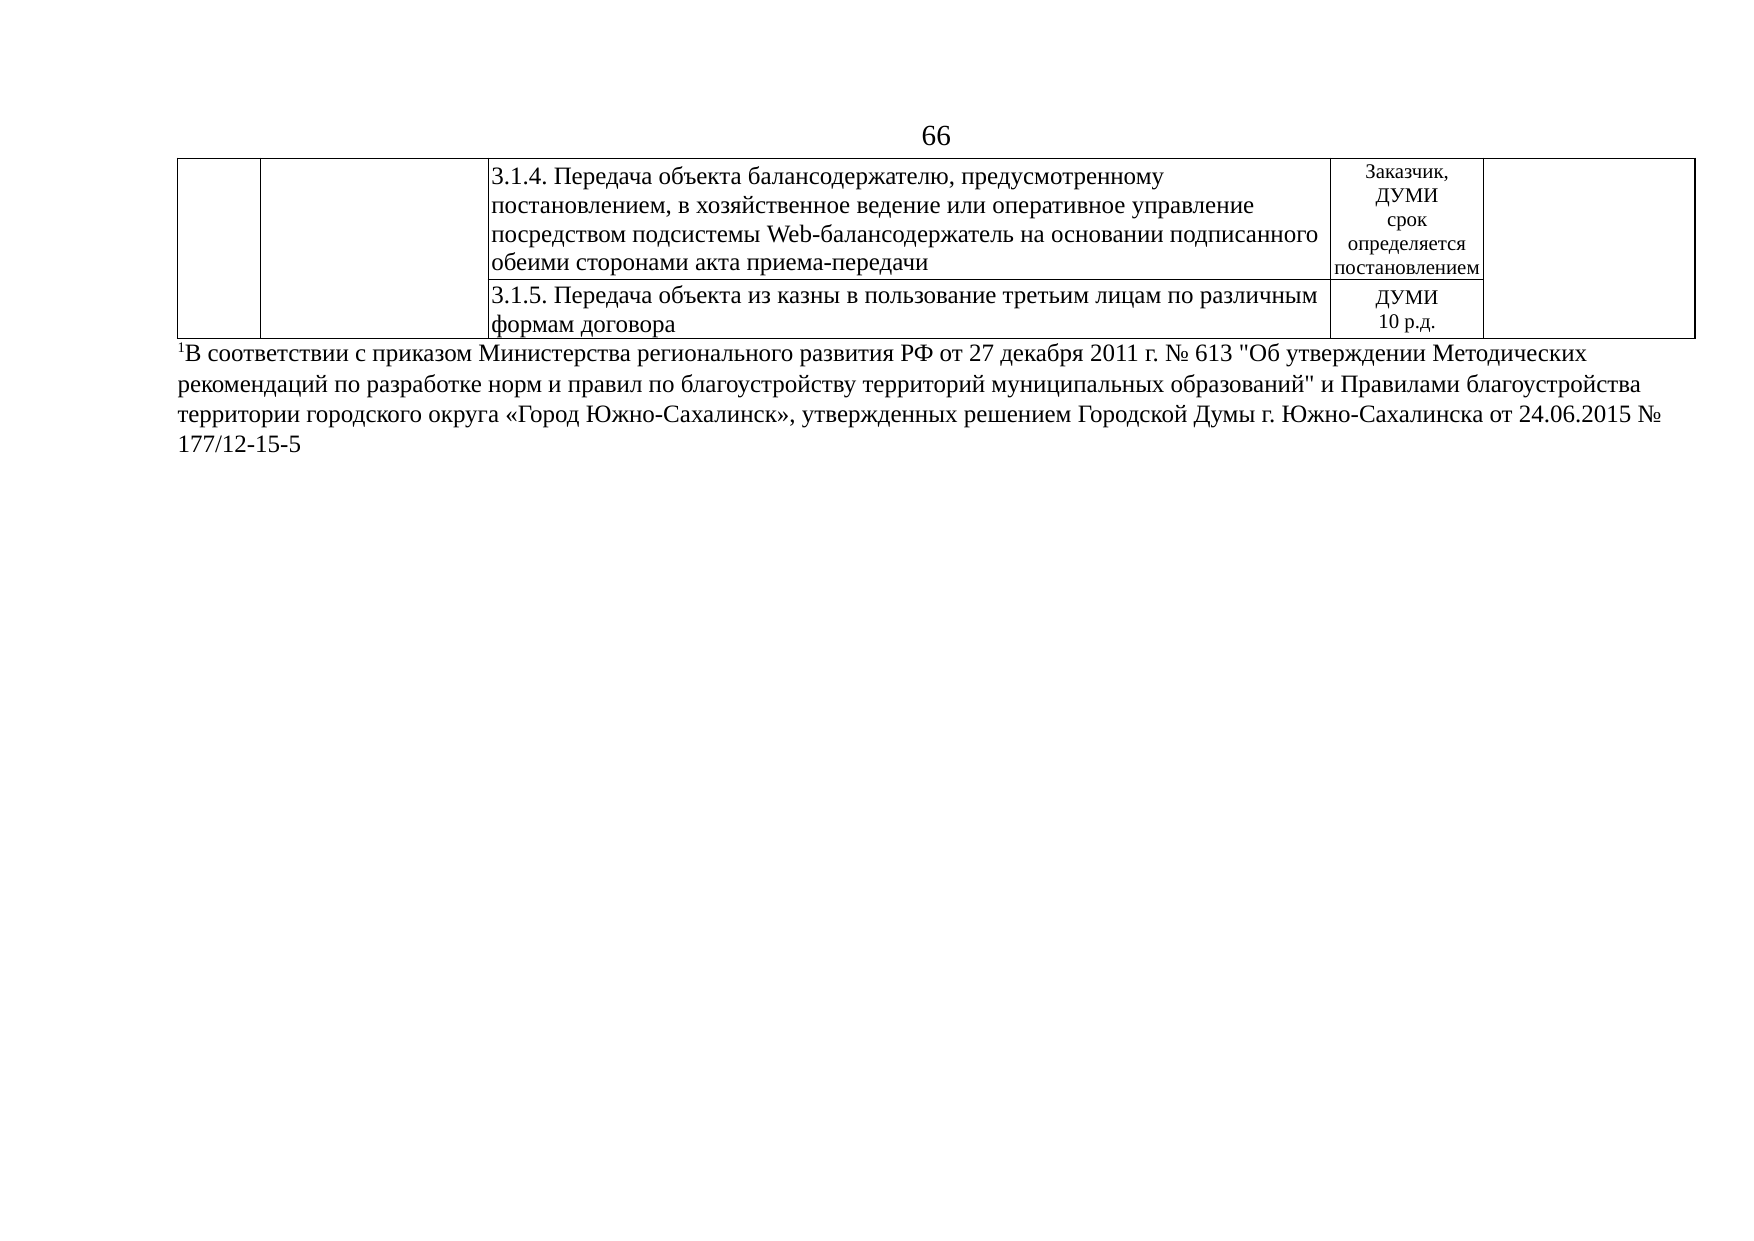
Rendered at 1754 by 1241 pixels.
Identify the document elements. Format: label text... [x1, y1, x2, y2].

table_cell 3.1.5. Передача объекта из казны в пользование третьим лицам по различным формам договора [489, 280, 1330, 337]
table_cell 3.1.4. Передача объекта балансодержателю, предусмотренному постановлением, в хозяйственное ведение или оперативное управление посредством подсистемы Web-балансодержатель на основании подписанного обеими сторонами акта приема-передачи [489, 159, 1330, 279]
text 1В соответствии с приказом Министерства регионального развития РФ от 27 декабря 2011 г. № 613 "Об утверждении Методических рекомендаций по разработке норм и правил по благоустройству территорий муниципальных образований" и Правилами благоустройства территории городского округа «Город Южно-Сахалинск», утвержденных решением Городской Думы г. Южно-Сахалинска от 24.06.2015 № 177/12-15-5 [177, 339, 1695, 458]
table_cell ДУМИ 10 р.д. [1331, 280, 1483, 337]
table_cell Заказчик, ДУМИ срок определяется постановлением [1331, 159, 1483, 279]
